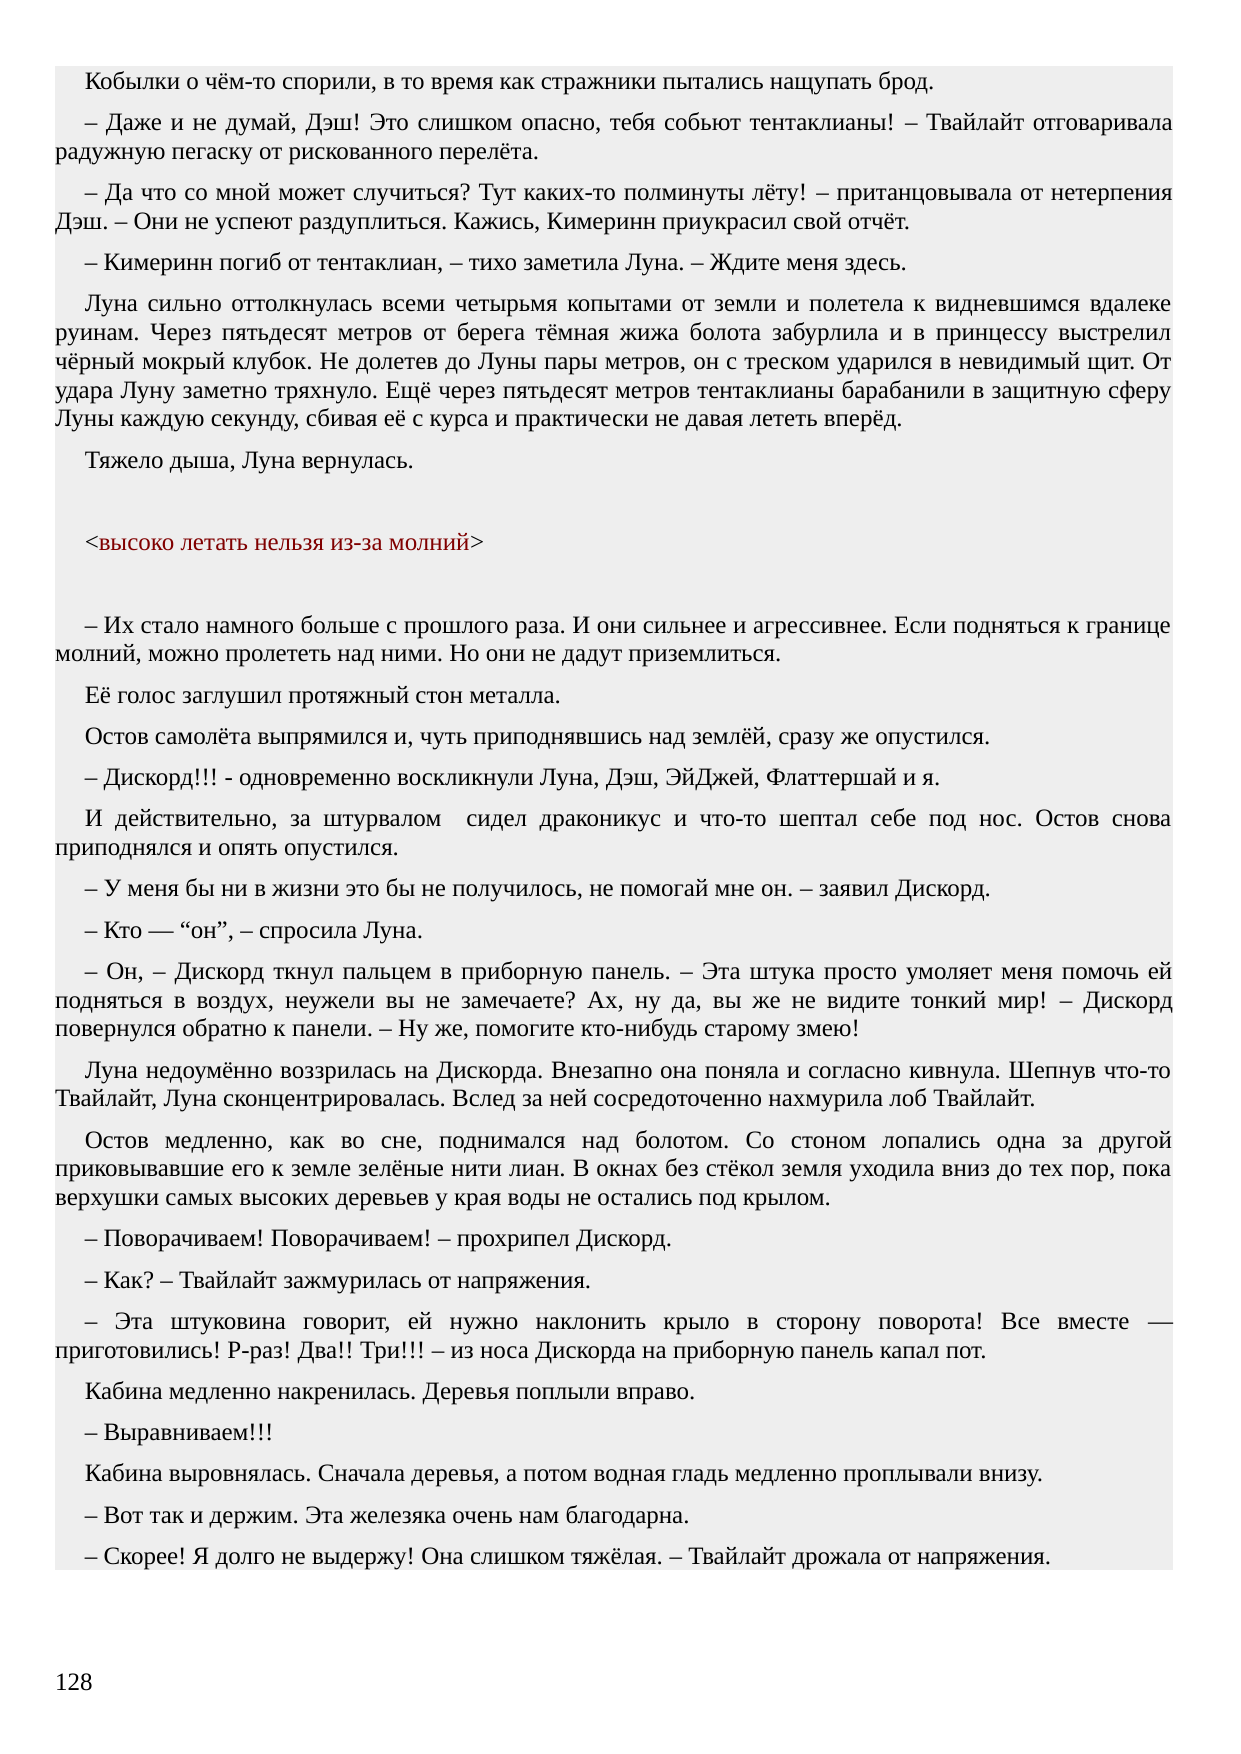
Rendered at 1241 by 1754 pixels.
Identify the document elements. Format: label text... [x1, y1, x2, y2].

text – Он, – Дискорд ткнул пальцем в приборную панель. – Эта штука просто умоляет меня помочь ей подняться в воздух, неужели вы не замечаете? Ах, ну да, вы же не видите тонкий мир! – Дискорд повернулся обратно к панели. – Ну же, помогите кто-нибудь старому змею! [55, 956, 1173, 1042]
text – Да что со мной может случиться? Тут каких-то полминуты лёту! – пританцовывала от нетерпения Дэш. – Они не успеют раздуплиться. Кажись, Кимеринн приукрасил свой отчёт. [55, 177, 1173, 235]
text Её голос заглушил протяжный стон металла. [55, 680, 1173, 708]
text – Выравниваем!!! [55, 1417, 1173, 1446]
text Кабина выровнялась. Сначала деревья, а потом водная гладь медленно проплывали внизу. [55, 1458, 1173, 1487]
text – Скорее! Я долго не выдержу! Она слишком тяжёлая. – Твайлайт дрожала от напряжения. [55, 1541, 1173, 1570]
text – Даже и не думай, Дэш! Это слишком опасно, тебя собьют тентаклианы! – Твайлайт отговаривала радужную пегаску от рискованного перелёта. [55, 107, 1173, 165]
text – Вот так и держим. Эта железяка очень нам благодарна. [55, 1500, 1173, 1528]
text – Эта штуковина говорит, ей нужно наклонить крыло в сторону поворота! Все вместе — приготовились! Р-раз! Два!! Три!!! – из носа Дискорда на приборную панель капал пот. [55, 1306, 1173, 1363]
text Тяжело дыша, Луна вернулась. [55, 445, 1173, 473]
text – Дискорд!!! - одновременно воскликнули Луна, Дэш, ЭйДжей, Флаттершай и я. [55, 762, 1173, 791]
text И действительно, за штурвалом сидел драконикус и что-то шептал себе под нос. Остов снова приподнялся и опять опустился. [55, 803, 1173, 861]
text – У меня бы ни в жизни это бы не получилось, не помогай мне он. – заявил Дискорд. [55, 873, 1173, 902]
text Остов самолёта выпрямился и, чуть приподнявшись над землёй, сразу же опустился. [55, 721, 1173, 750]
text Остов медленно, как во сне, поднимался над болотом. Со стоном лопались одна за другой приковывавшие его к земле зелёные нити лиан. В окнах без стёкол земля уходила вниз до тех пор, пока верхушки самых высоких деревьев у края воды не остались под крылом. [55, 1125, 1173, 1211]
text <высоко летать нельзя из-за молний> [55, 527, 1173, 556]
text – Кимеринн погиб от тентаклиан, – тихо заметила Луна. – Ждите меня здесь. [55, 247, 1173, 276]
text Луна сильно оттолкнулась всеми четырьмя копытами от земли и полетела к видневшимся вдалеке руинам. Через пятьдесят метров от берега тёмная жижа болота забурлила и в принцессу выстрелил чёрный мокрый клубок. Не долетев до Луны пары метров, он с треском ударился в невидимый щит. От удара Луну заметно тряхнуло. Ещё через пятьдесят метров тентаклианы барабанили в защитную сферу Луны каждую секунду, сбивая её с курса и практически не давая лететь вперёд. [55, 288, 1173, 432]
text – Их стало намного больше с прошлого раза. И они сильнее и агрессивнее. Если подняться к границе молний, можно пролететь над ними. Но они не дадут приземлиться. [55, 610, 1173, 667]
text – Кто — “он”, – спросила Луна. [55, 915, 1173, 943]
text – Поворачиваем! Поворачиваем! – прохрипел Дискорд. [55, 1223, 1173, 1252]
text Кабина медленно накренилась. Деревья поплыли вправо. [55, 1376, 1173, 1405]
text Луна недоумённо воззрилась на Дискорда. Внезапно она поняла и согласно кивнула. Шепнув что-то Твайлайт, Луна сконцентрировалась. Вслед за ней сосредоточенно нахмурила лоб Твайлайт. [55, 1055, 1173, 1112]
text Кобылки о чём-то спорили, в то время как стражники пытались нащупать брод. [55, 66, 1173, 95]
text – Как? – Твайлайт зажмурилась от напряжения. [55, 1265, 1173, 1293]
